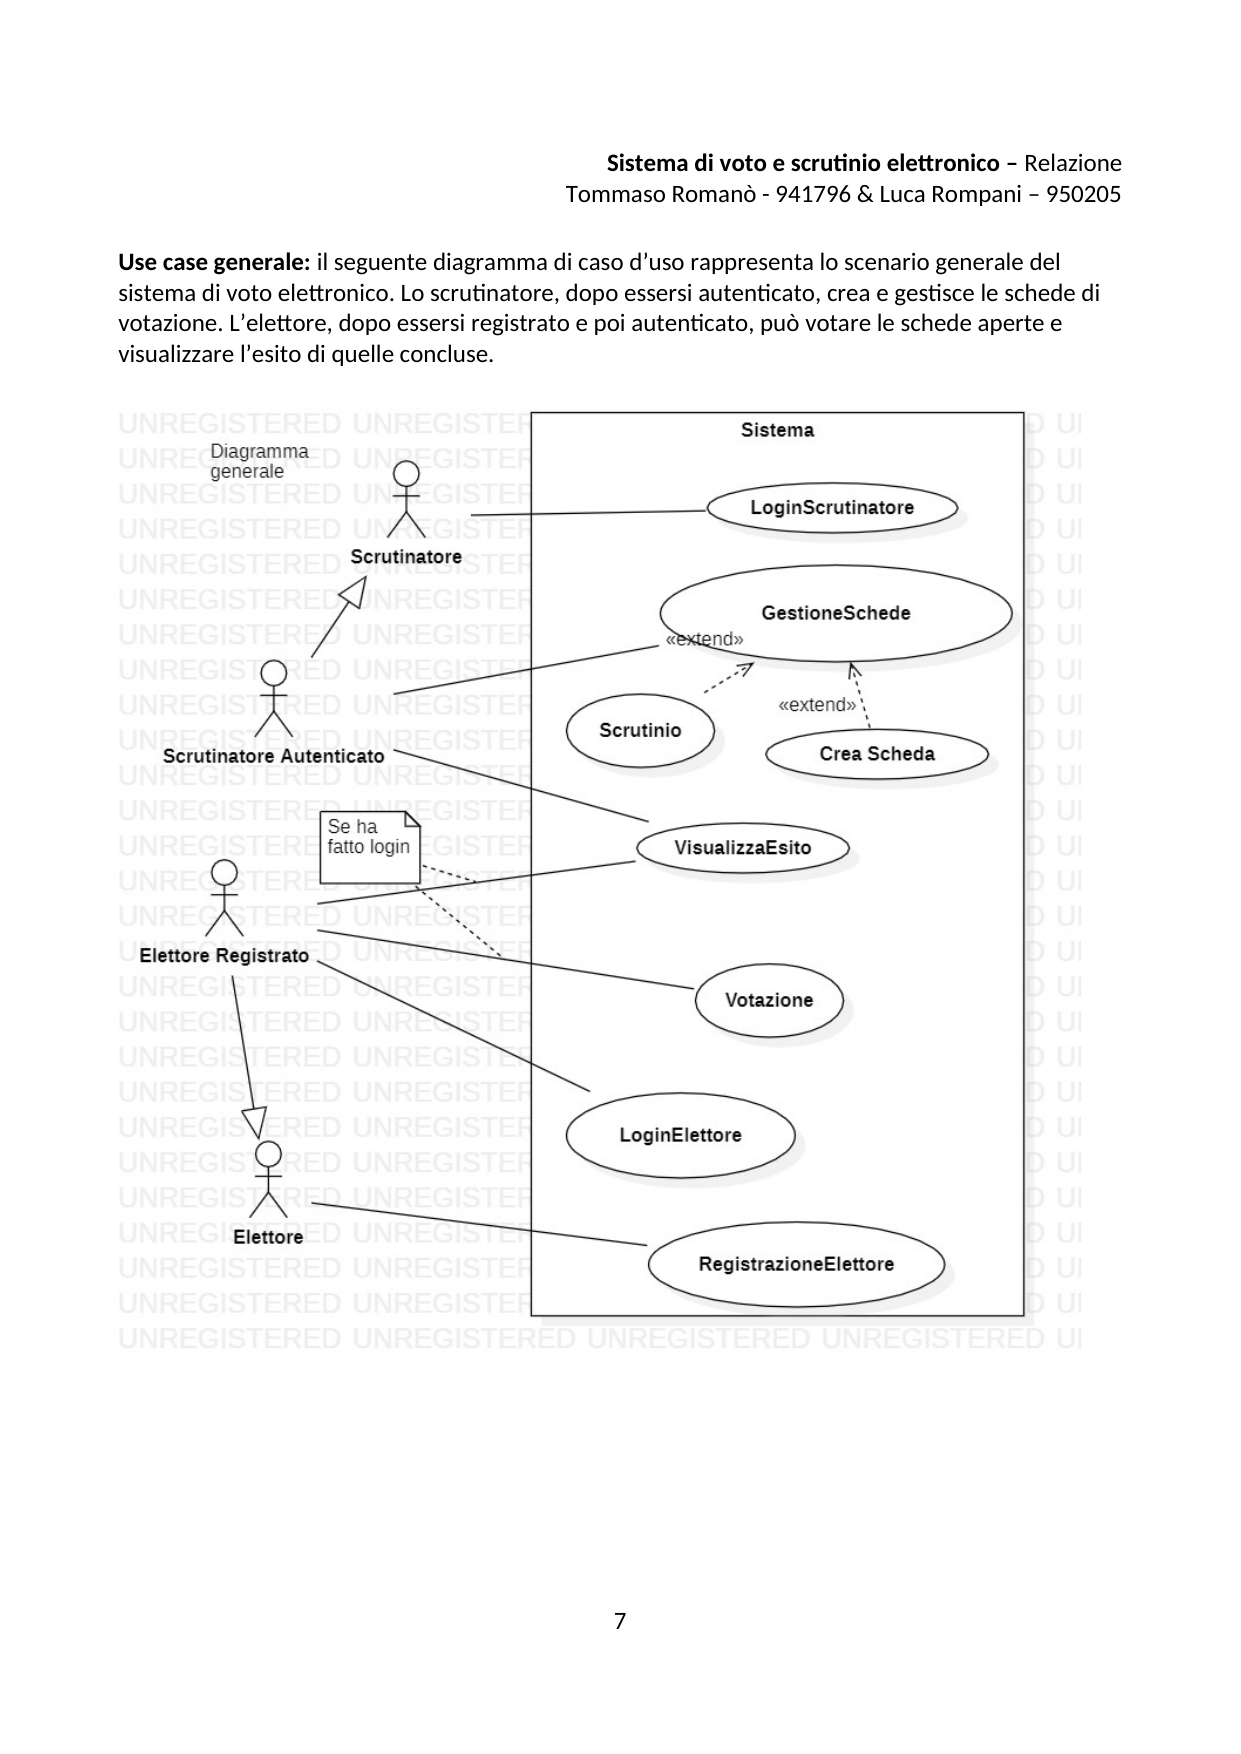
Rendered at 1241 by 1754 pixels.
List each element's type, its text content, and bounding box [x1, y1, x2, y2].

text Use case generale: il seguente diagramma di caso d’uso rappresenta lo scenario generale del sistema di voto elettronico. Lo scrutinatore, dopo essersi autenticato, crea e gestisce le schede di votazione. L’elettore, dopo essersi registrato e poi autenticato, può votare le schede aperte e visualizzare l’esito di quelle concluse. [118, 246, 1122, 368]
picture [118, 398, 1082, 1374]
